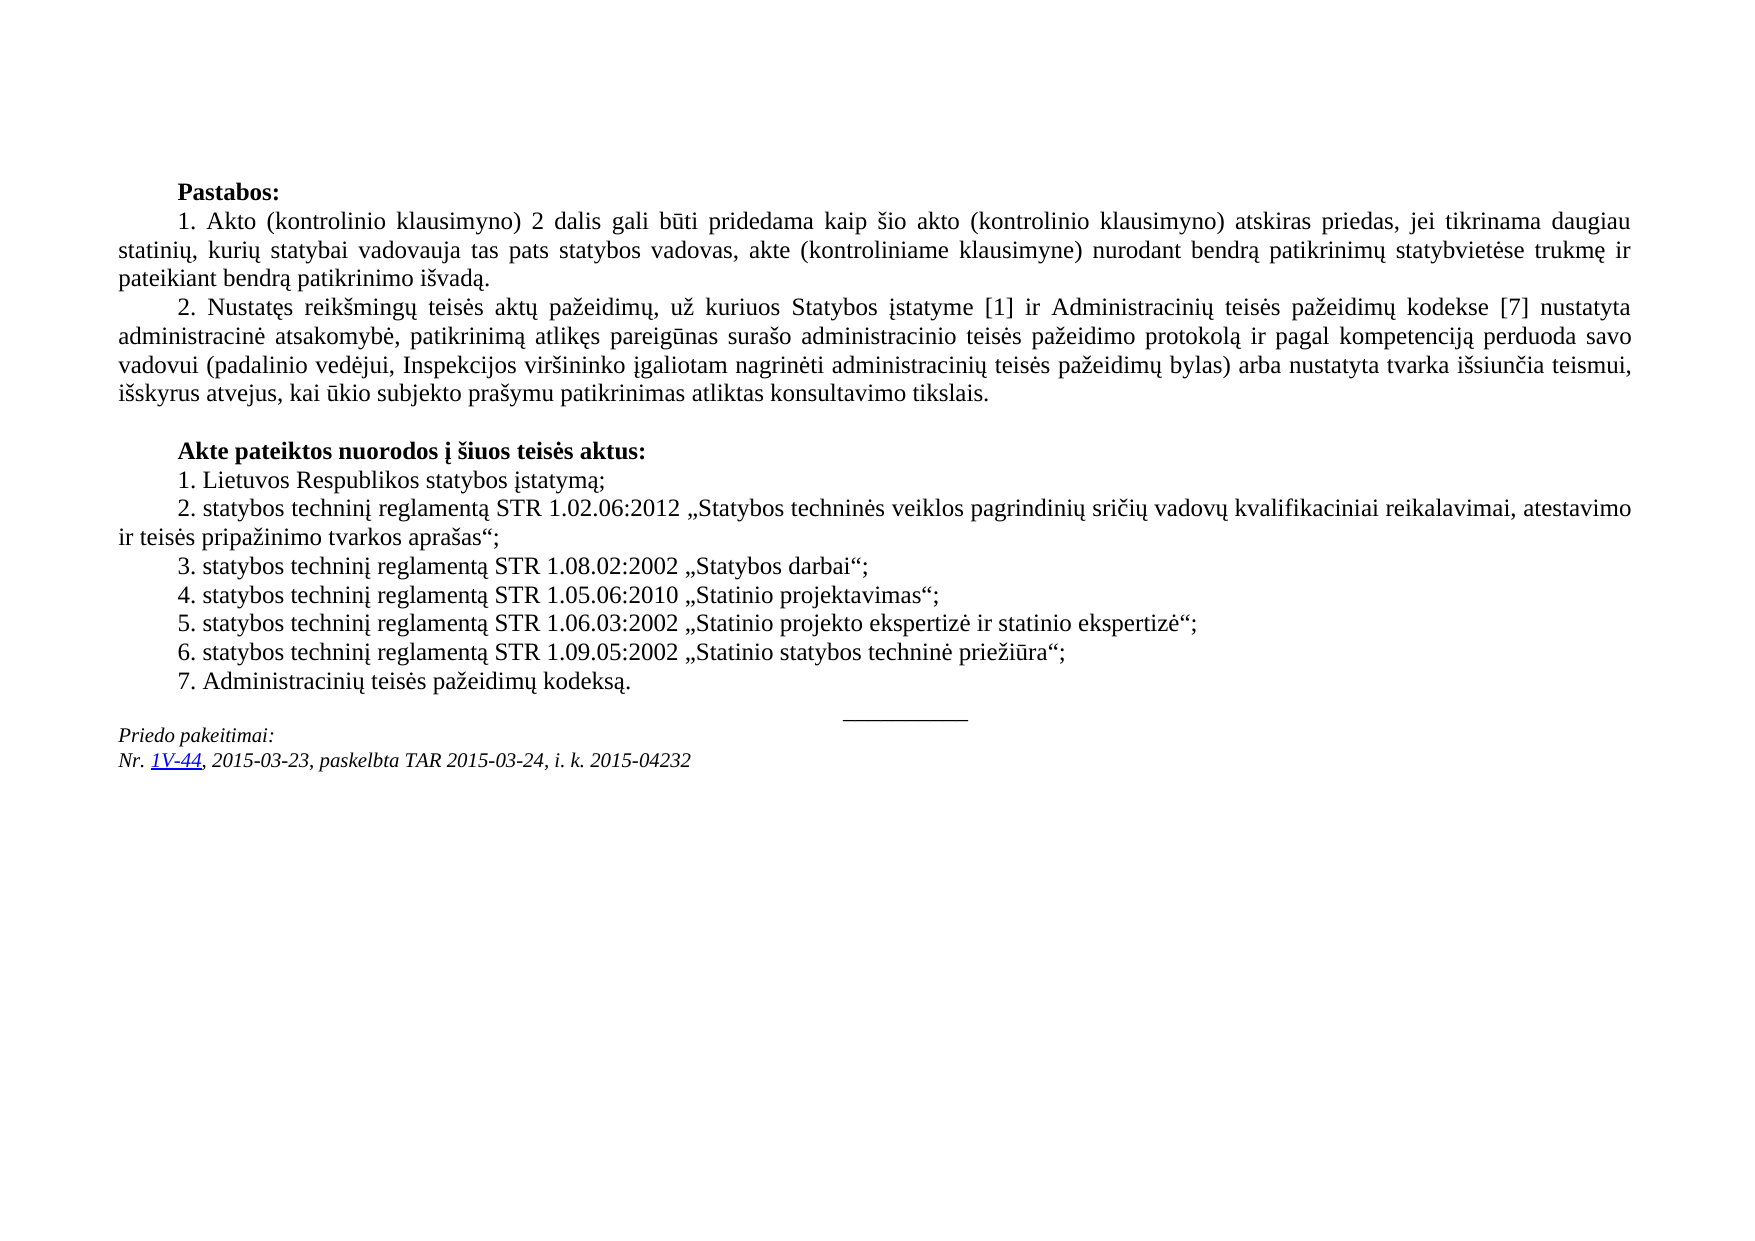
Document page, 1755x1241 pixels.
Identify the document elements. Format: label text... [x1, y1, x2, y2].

text Pastabos: [118, 177, 1633, 206]
text Nr. 1V-44, 2015-03-23, paskelbta TAR 2015-03-24, i. k. 2015-04232 [118, 747, 1636, 772]
text 1. Akto (kontrolinio klausimyno) 2 dalis gali būti pridedama kaip šio akto (kontrolinio klausimyno) atskiras priedas, jei tikrinama daugiau statinių, kurių statybai vadovauja tas pats statybos vadovas, akte (kontroliniame klausimyne) nurodant bendrą patikrinimų statybvietėse trukmę ir pateikiant bendrą patikrinimo išvadą. [118, 206, 1633, 292]
text Priedo pakeitimai: [118, 723, 1636, 747]
text 4. statybos techninį reglamentą STR 1.05.06:2010 „Statinio projektavimas“; [118, 580, 1633, 608]
text 1. Lietuvos Respublikos statybos įstatymą; [118, 465, 1633, 493]
text 2. Nustatęs reikšmingų teisės aktų pažeidimų, už kuriuos Statybos įstatyme [1] ir Administracinių teisės pažeidimų kodekse [7] nustatyta administracinė atsakomybė, patikrinimą atlikęs pareigūnas surašo administracinio teisės pažeidimo protokolą ir pagal kompetenciją perduoda savo vadovui (padalinio vedėjui, Inspekcijos viršininko įgaliotam nagrinėti administracinių teisės pažeidimų bylas) arba nustatyta tvarka išsiunčia teismui, išskyrus atvejus, kai ūkio subjekto prašymu patikrinimas atliktas konsultavimo tikslais. [118, 292, 1633, 407]
text 7. Administracinių teisės pažeidimų kodeksą. [118, 666, 1633, 695]
text 5. statybos techninį reglamentą STR 1.06.03:2002 „Statinio projekto ekspertizė ir statinio ekspertizė“; [118, 608, 1633, 637]
text Akte pateiktos nuorodos į šiuos teisės aktus: [118, 436, 1633, 465]
text 6. statybos techninį reglamentą STR 1.09.05:2002 „Statinio statybos techninė priežiūra“; [118, 637, 1633, 666]
text 3. statybos techninį reglamentą STR 1.08.02:2002 „Statybos darbai“; [118, 551, 1633, 580]
text 2. statybos techninį reglamentą STR 1.02.06:2012 „Statybos techninės veiklos pagrindinių sričių vadovų kvalifikaciniai reikalavimai, atestavimo ir teisės pripažinimo tvarkos aprašas“; [118, 493, 1633, 551]
text __________ [118, 695, 1633, 723]
